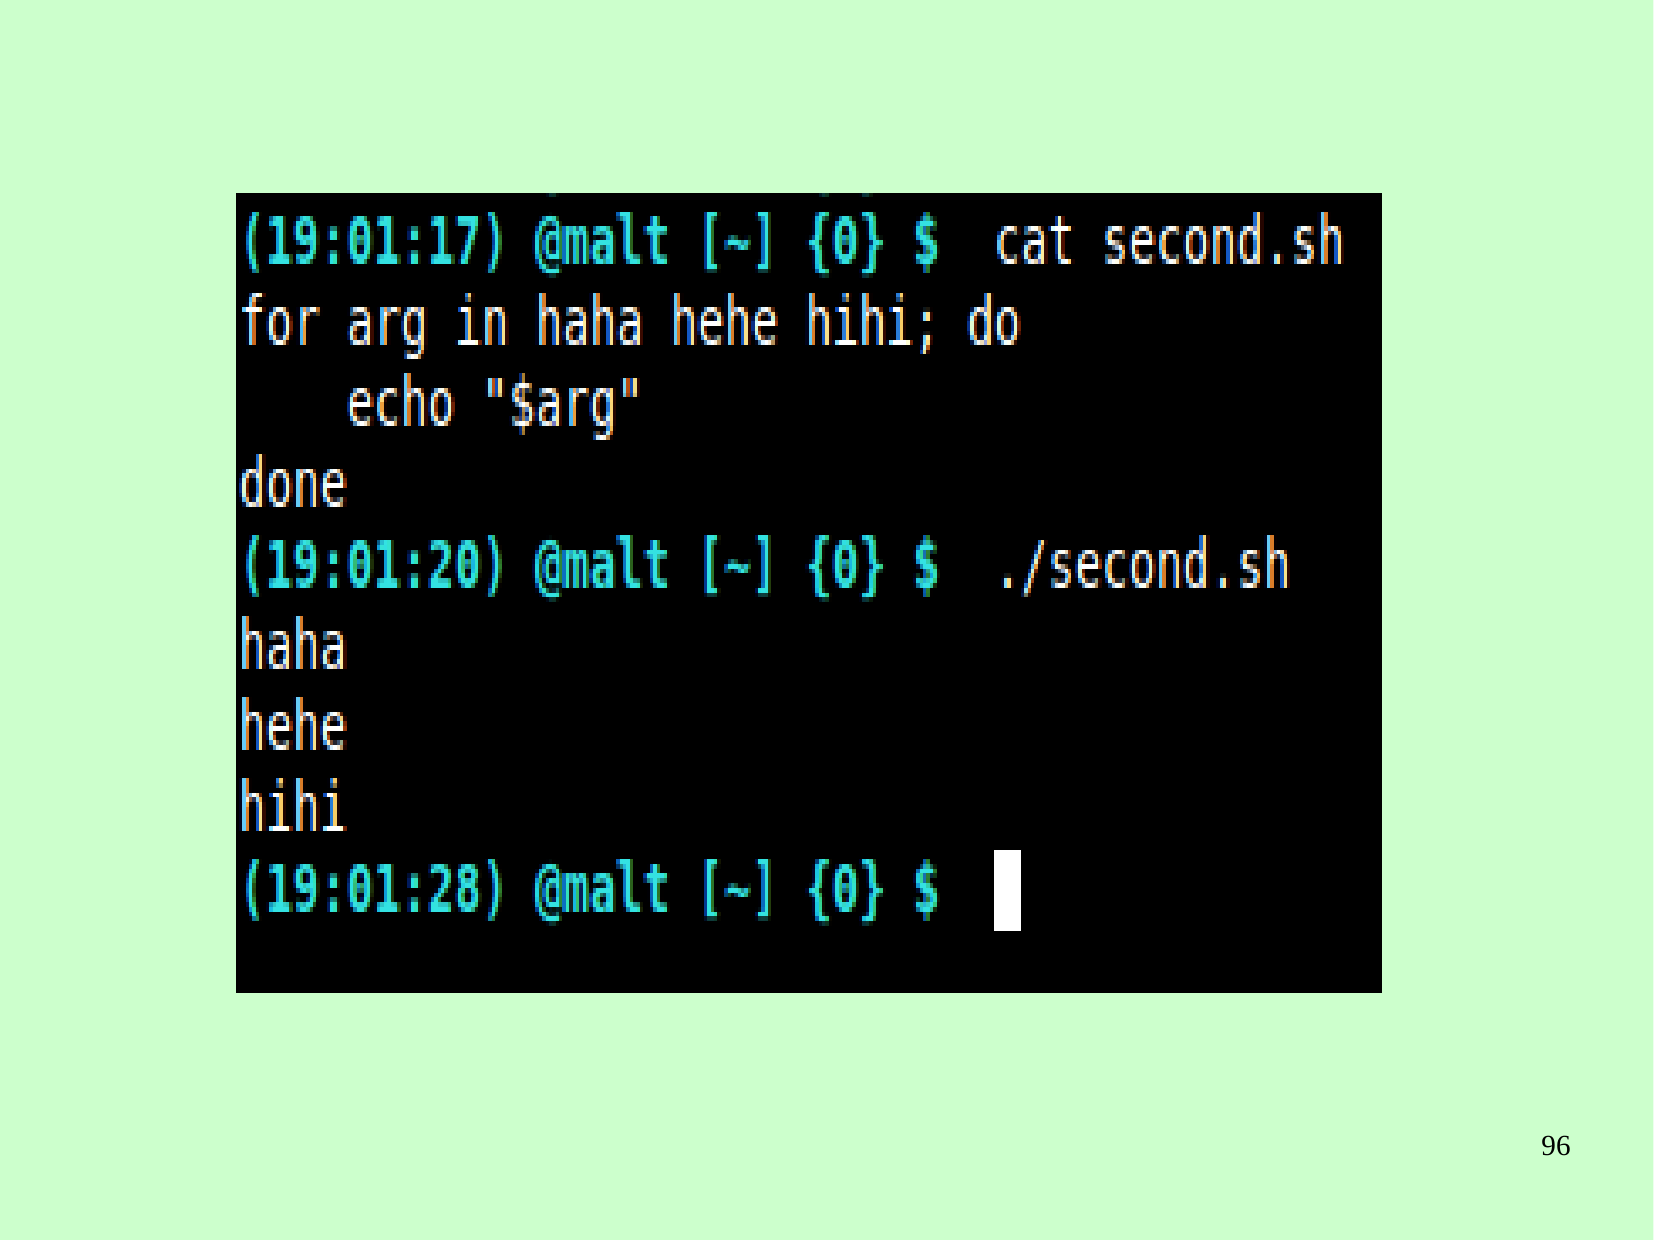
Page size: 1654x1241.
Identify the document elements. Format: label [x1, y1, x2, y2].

picture [236, 193, 1382, 993]
